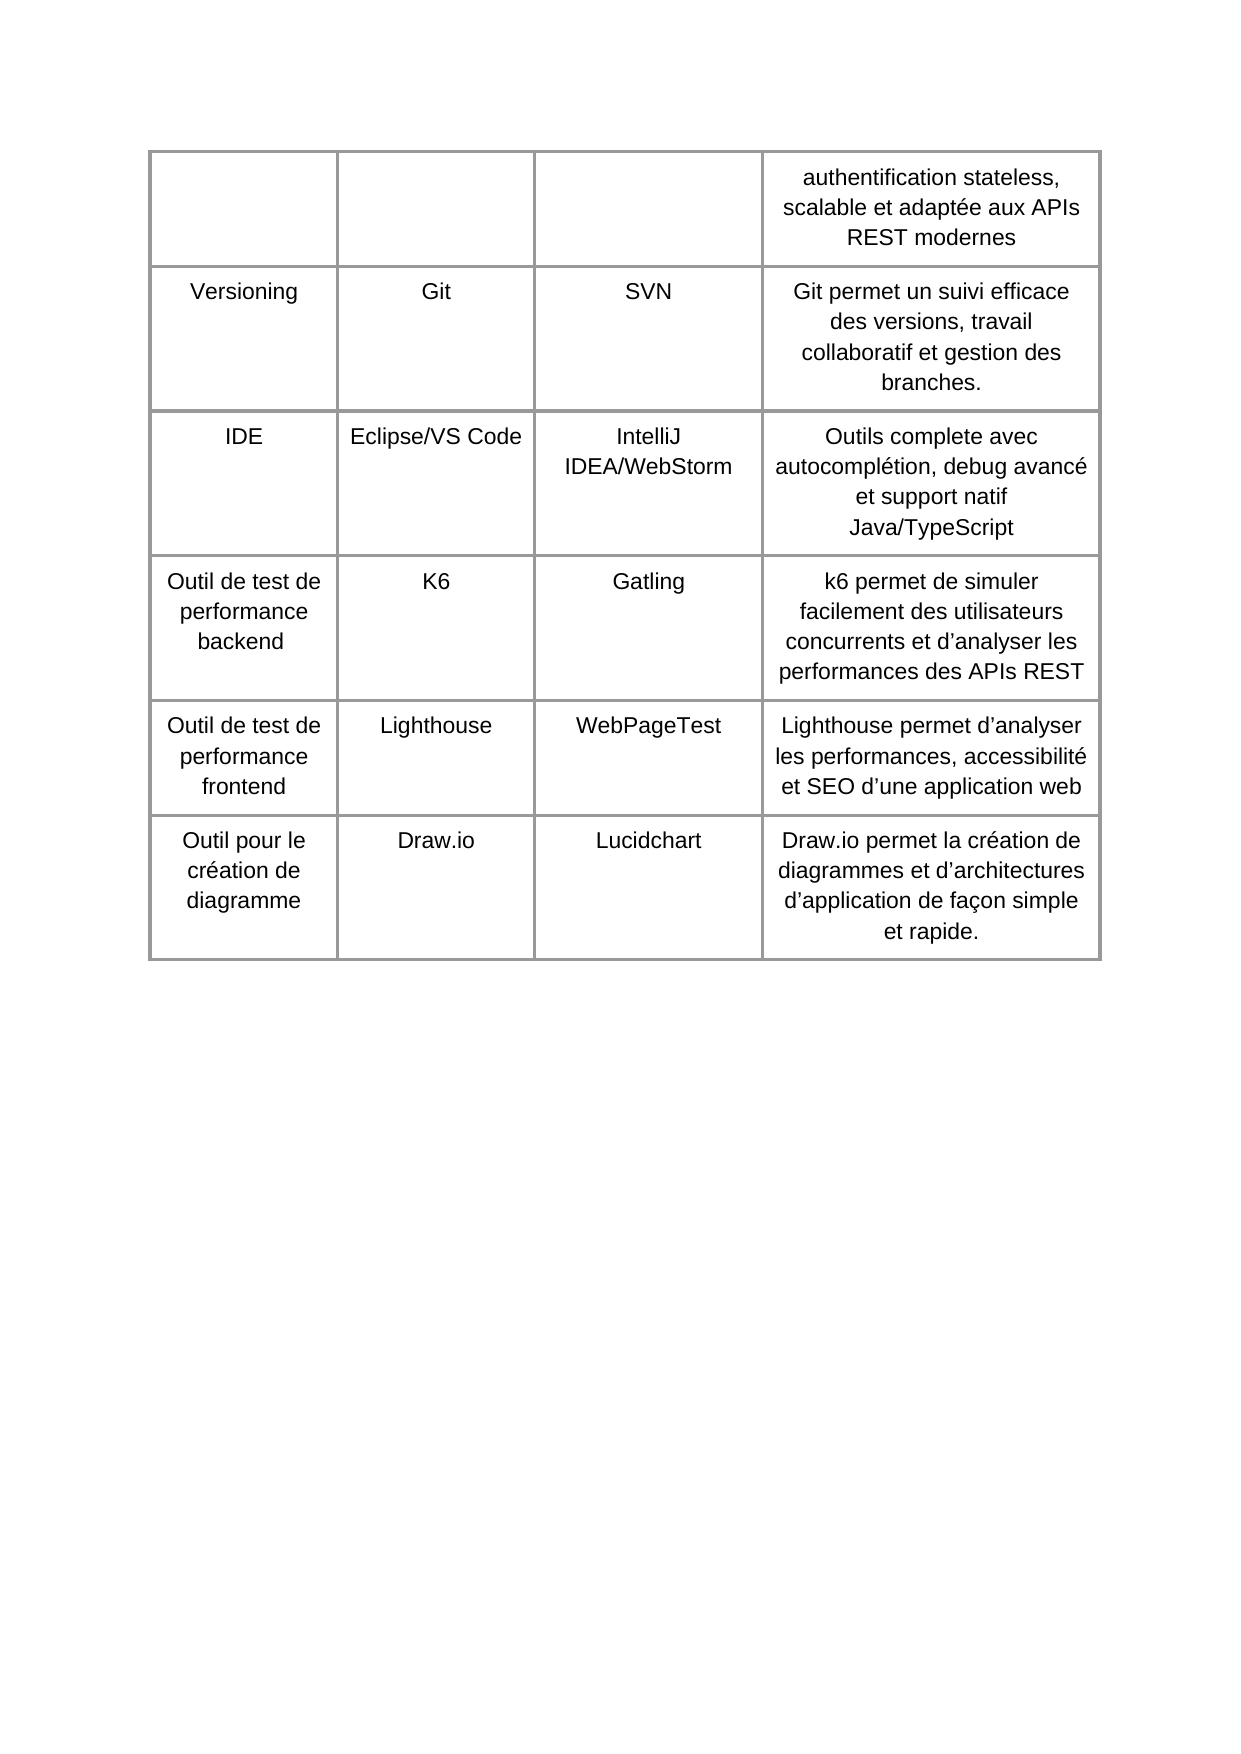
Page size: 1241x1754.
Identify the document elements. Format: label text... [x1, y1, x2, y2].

table_cell Draw.io [339, 817, 533, 958]
table_cell Eclipse/VS Code [339, 413, 533, 554]
table_cell [339, 153, 533, 264]
table_cell Lighthouse permet d’analyser les performances, accessibilité et SEO d’une application web [764, 702, 1098, 813]
table_cell Lucidchart [536, 817, 761, 958]
table_cell Versioning [152, 268, 336, 409]
table_cell Outil de test de performance backend [152, 557, 336, 699]
table_cell Outil pour le création de diagramme [152, 817, 336, 958]
table_cell Draw.io permet la création de diagrammes et d’architectures d’application de façon simple et rapide. [764, 817, 1098, 958]
table_cell SVN [536, 268, 761, 409]
table_cell [152, 153, 336, 264]
table_cell IntelliJ IDEA/WebStorm [536, 413, 761, 554]
table_cell K6 [339, 557, 533, 699]
table_cell Git [339, 268, 533, 409]
table_cell Lighthouse [339, 702, 533, 813]
table_cell Gatling [536, 557, 761, 699]
table_cell Git permet un suivi efficace des versions, travail collaboratif et gestion des branches. [764, 268, 1098, 409]
table_cell [536, 153, 761, 264]
table_cell Outils complete avec autocomplétion, debug avancé et support natif Java/TypeScript [764, 413, 1098, 554]
table_cell IDE [152, 413, 336, 554]
table_cell k6 permet de simuler facilement des utilisateurs concurrents et d’analyser les performances des APIs REST [764, 557, 1098, 699]
table_cell Outil de test de performance frontend [152, 702, 336, 813]
table_cell authentification stateless, scalable et adaptée aux APIs REST modernes [764, 153, 1098, 264]
table_cell WebPageTest [536, 702, 761, 813]
